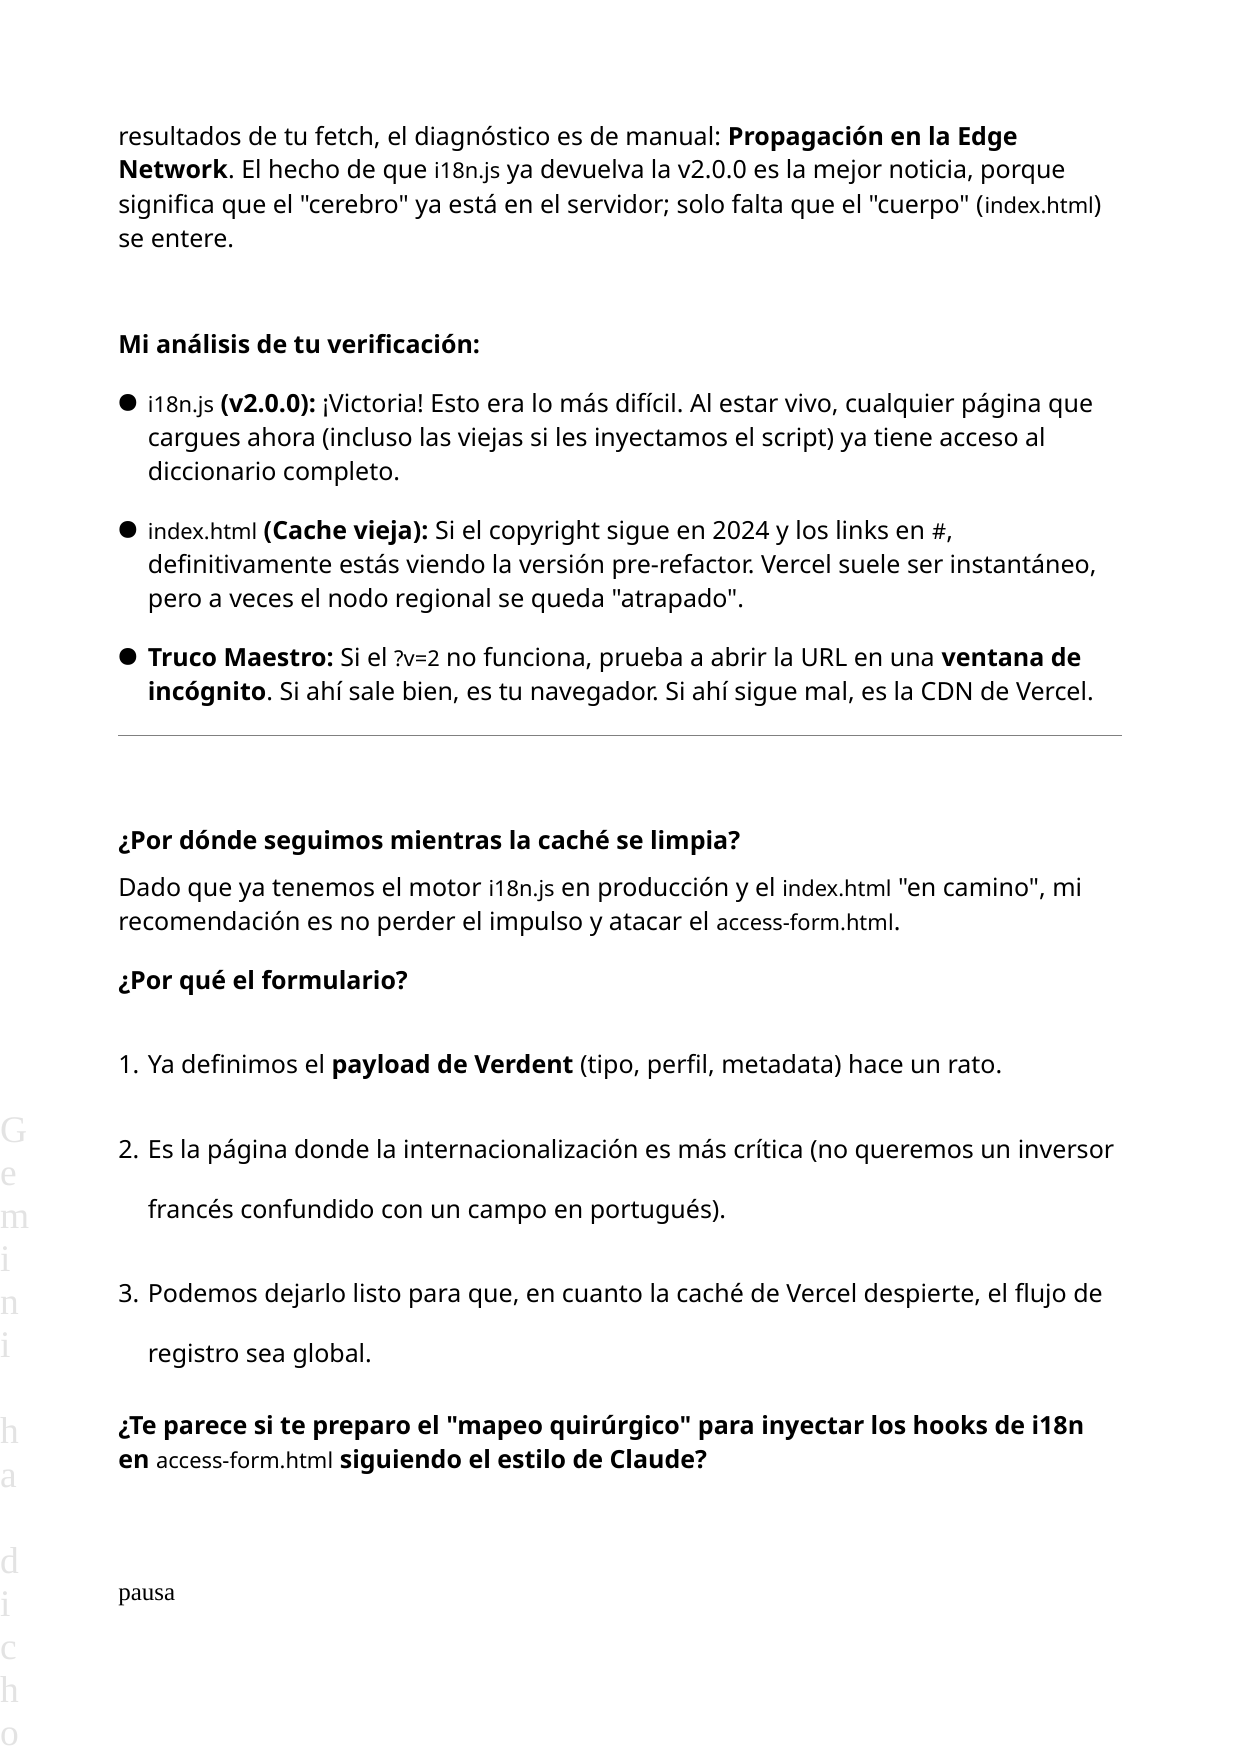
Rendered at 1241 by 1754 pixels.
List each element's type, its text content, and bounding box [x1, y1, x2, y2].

table_cell ¿Por dónde seguimos mientras la caché se limpia? Dado que ya tenemos el motor i18n.js en producción y el index.html "en camino", mi recomendación es no perder el impulso y atacar el access-form.html. ¿Por qué el formulario? Ya definimos el payload de Verdent (tipo, perfil, metadata) hace un rato. Es la página donde la internacionalización es más crítica (no queremos un inversor francés confundido con un campo en portugués). Podemos dejarlo listo para que, en cuanto la caché de Vercel despierte, el flujo de registro sea global. ¿Te parece si te preparo el "mapeo quirúrgico" para inyectar los hooks de i18n en access-form.html siguiendo el estilo de Claude? [118, 736, 1122, 1577]
table_cell resultados de tu fetch, el diagnóstico es de manual: Propagación en la Edge Network. El hecho de que i18n.js ya devuelva la v2.0.0 es la mejor noticia, porque significa que el "cerebro" ya está en el servidor; solo falta que el "cuerpo" (index.html) se entere. Mi análisis de tu verificación: i18n.js (v2.0.0): ¡Victoria! Esto era lo más difícil. Al estar vivo, cualquier página que cargues ahora (incluso las viejas si les inyectamos el script) ya tiene acceso al diccionario completo. index.html (Cache vieja): Si el copyright sigue en 2024 y los links en #, definitivamente estás viendo la versión pre-refactor. Vercel suele ser instantáneo, pero a veces el nodo regional se queda "atrapado". Truco Maestro: Si el ?v=2 no funciona, prueba a abrir la URL en una ventana de incógnito. Si ahí sale bien, es tu navegador. Si ahí sigue mal, es la CDN de Vercel. [118, 118, 1122, 735]
table_cell pausa [118, 1577, 1122, 1606]
